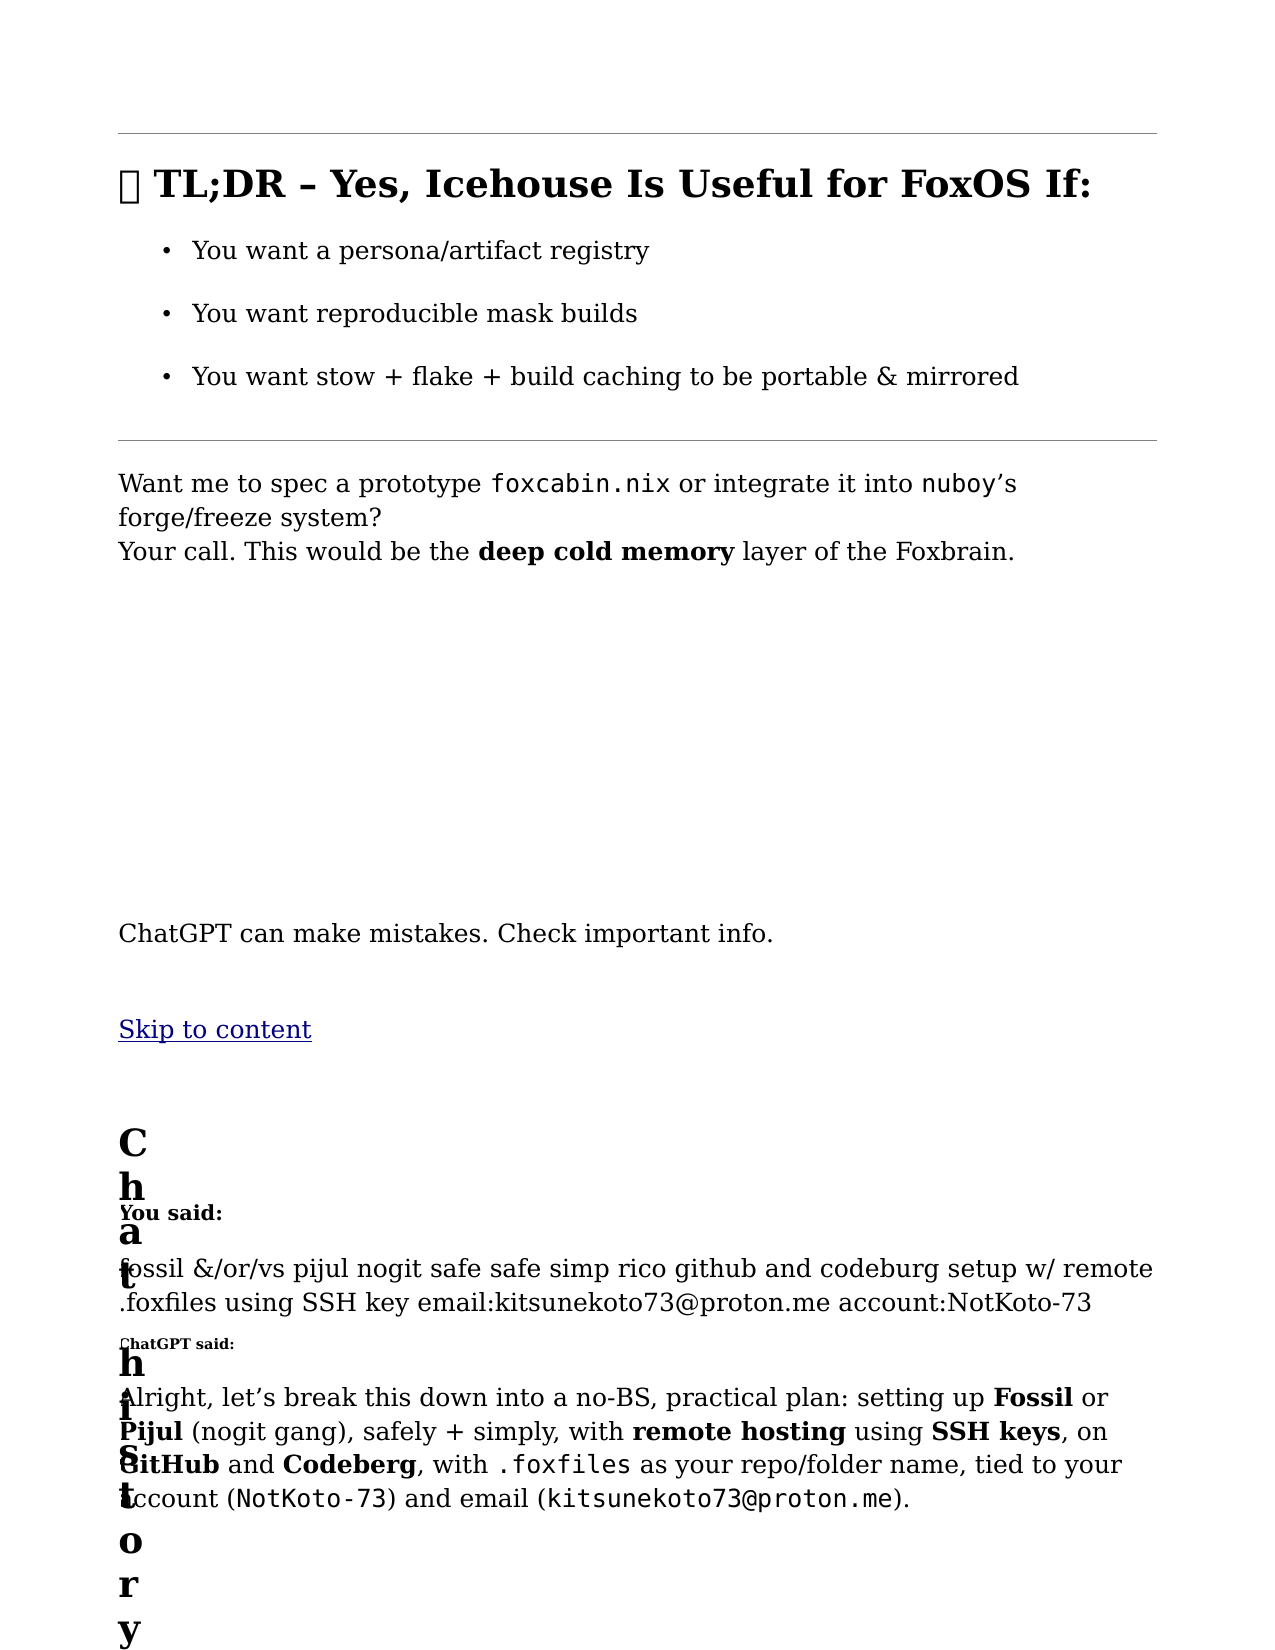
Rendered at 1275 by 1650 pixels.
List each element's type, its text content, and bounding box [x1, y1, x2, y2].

list You want reproducible mask builds [162, 299, 1157, 328]
subtitle ChatGPT said: [121, 1336, 1157, 1353]
list You want a persona/artifact registry [162, 236, 1157, 265]
text Alright, let’s break this down into a no-BS, practical plan: setting up Fossil or Pijul (nogit gang), safely + simply, with remote hosting using SSH keys, on GitHub and Codeberg, with .foxfiles as your repo/folder name, tied to your account (NotKoto-73) and email (kitsunekoto73@proton.me). [121, 1383, 1157, 1513]
text Skip to content [118, 1016, 1157, 1045]
subtitle ✅ TL;DR – Yes, Icehouse Is Useful for FoxOS If: [118, 163, 1157, 207]
list You want stow + flake + build caching to be portable & mirrored [162, 362, 1157, 391]
text Want me to spec a prototype foxcabin.nix or integrate it into nuboy’s forge/freeze system? Your call. This would be the deep cold memory layer of the Foxbrain. [118, 470, 1157, 566]
text fossil &/or/vs pijul nogit safe safe simp rico github and codeburg setup w/ remote .foxfiles using SSH key email:kitsunekoto73@proton.me account:NotKoto-73 [121, 1254, 1157, 1317]
subtitle You said: [121, 1200, 1157, 1225]
text ChatGPT can make mistakes. Check important info. [118, 919, 1157, 948]
